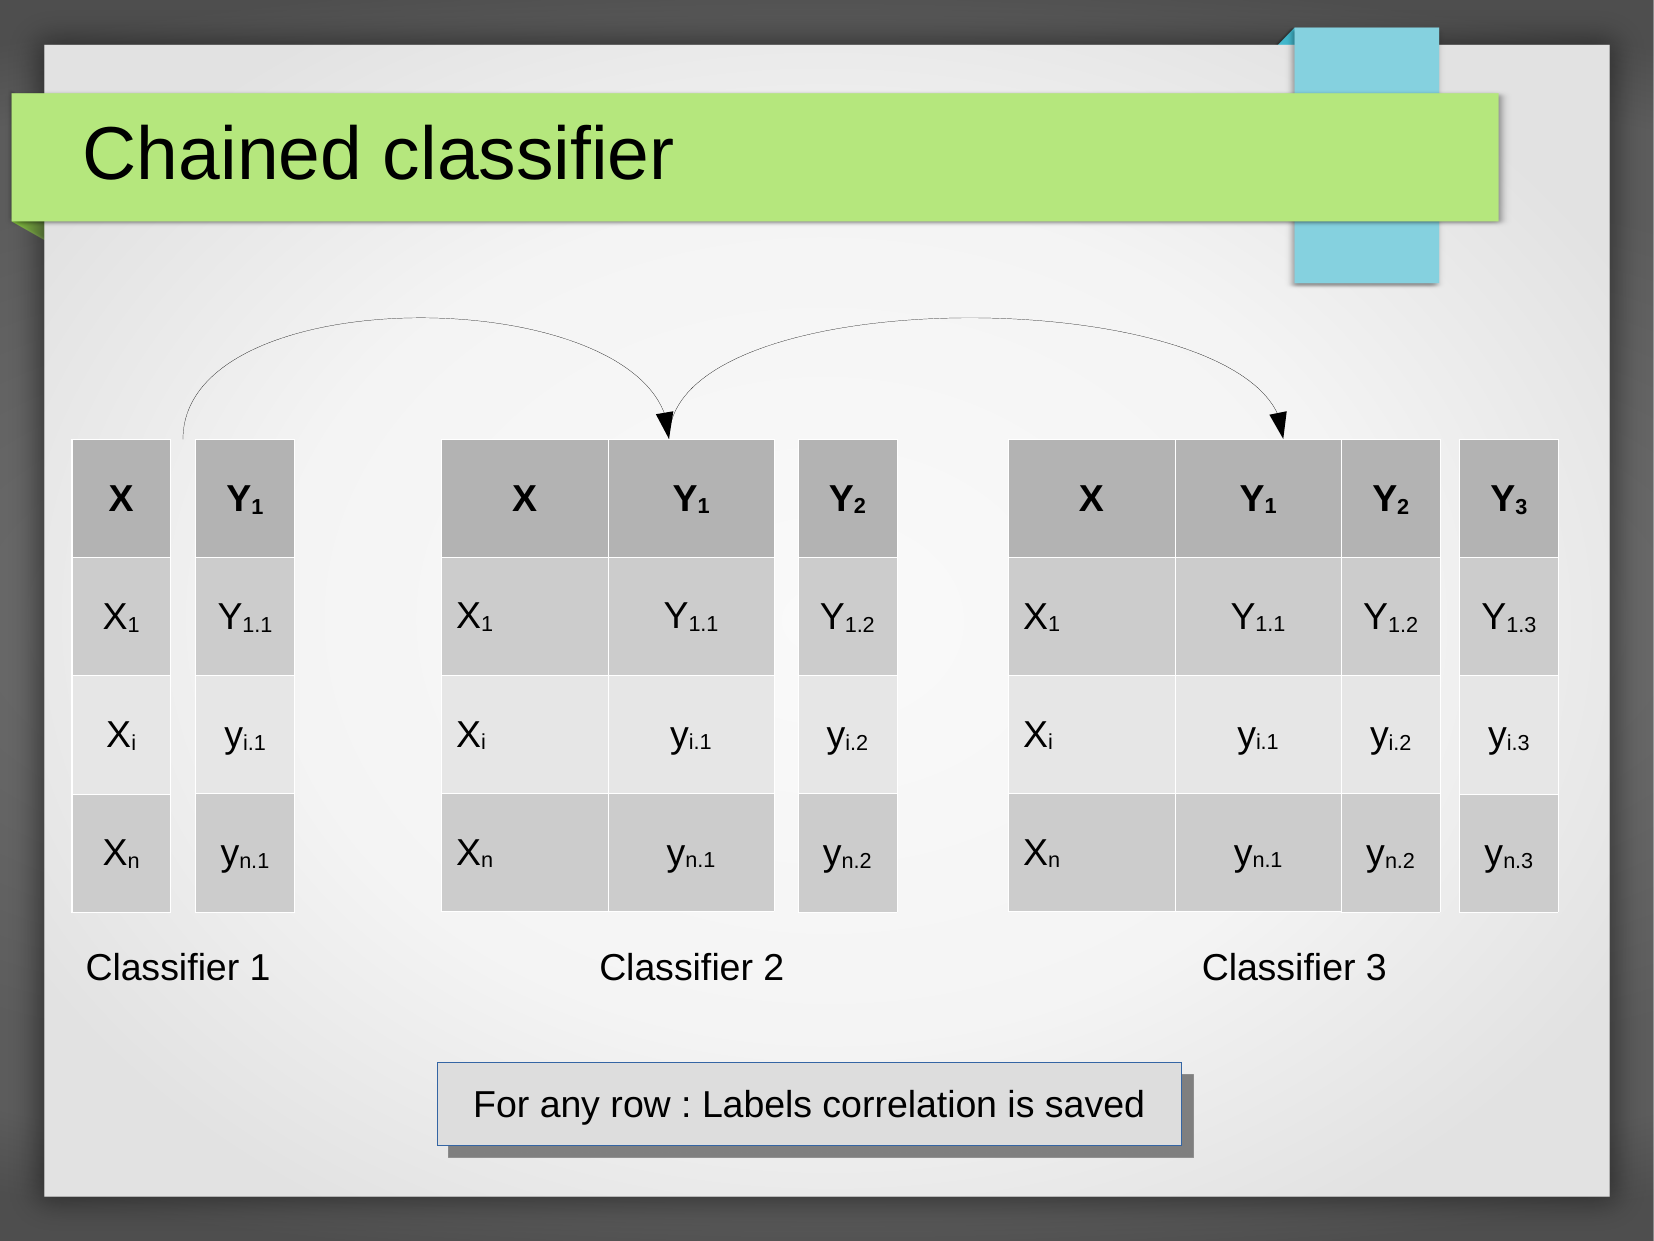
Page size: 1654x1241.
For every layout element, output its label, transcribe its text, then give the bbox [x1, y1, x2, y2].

table_cell yi.2 [1342, 676, 1440, 793]
table_header X [1009, 440, 1175, 557]
text_box Classifier 3 [1187, 938, 1402, 996]
table_cell yi.2 [799, 676, 897, 793]
table_cell X1 [442, 558, 608, 675]
table_cell yn.1 [196, 794, 294, 912]
text_box For any row : Labels correlation is saved [437, 1062, 1182, 1146]
table_header X [442, 440, 608, 557]
table_cell yi.1 [609, 676, 774, 793]
table_cell yn.1 [609, 794, 774, 911]
table_cell yi.1 [196, 676, 294, 793]
table_cell Xi [73, 676, 170, 794]
table_cell yi.3 [1460, 676, 1558, 794]
table_cell Xi [442, 676, 608, 793]
text_box Classifier 1 [70, 938, 286, 996]
table_cell yn.2 [799, 794, 897, 912]
table_cell yn.1 [1176, 794, 1341, 911]
table_cell X1 [73, 558, 170, 675]
table_cell Y1.2 [799, 558, 897, 675]
title Chained classifier [82, 94, 1264, 213]
table_cell yn.2 [1342, 794, 1440, 912]
table_header Y1 [1176, 440, 1341, 557]
table_cell Y1.1 [1176, 558, 1341, 675]
table_cell yi.1 [1176, 676, 1341, 793]
table_cell Y1.3 [1460, 558, 1558, 675]
table_header Y2 [1342, 440, 1440, 557]
table_cell yn.3 [1460, 795, 1558, 912]
table_cell Y1.1 [196, 558, 294, 675]
table_cell X1 [1009, 558, 1175, 675]
table_cell Xi [1009, 676, 1175, 793]
table_cell Xn [73, 795, 170, 912]
picture [0, 0, 1654, 1241]
table_header X [73, 440, 170, 557]
table_cell Xn [1009, 794, 1175, 911]
table_cell Y1.1 [609, 558, 774, 675]
table_header Y2 [799, 440, 897, 557]
table_header Y1 [609, 440, 774, 557]
text_box Classifier 2 [584, 938, 800, 996]
table_header Y1 [196, 440, 294, 557]
table_cell Y1.2 [1342, 558, 1440, 675]
table_header Y3 [1460, 440, 1558, 557]
table_cell Xn [442, 794, 608, 911]
